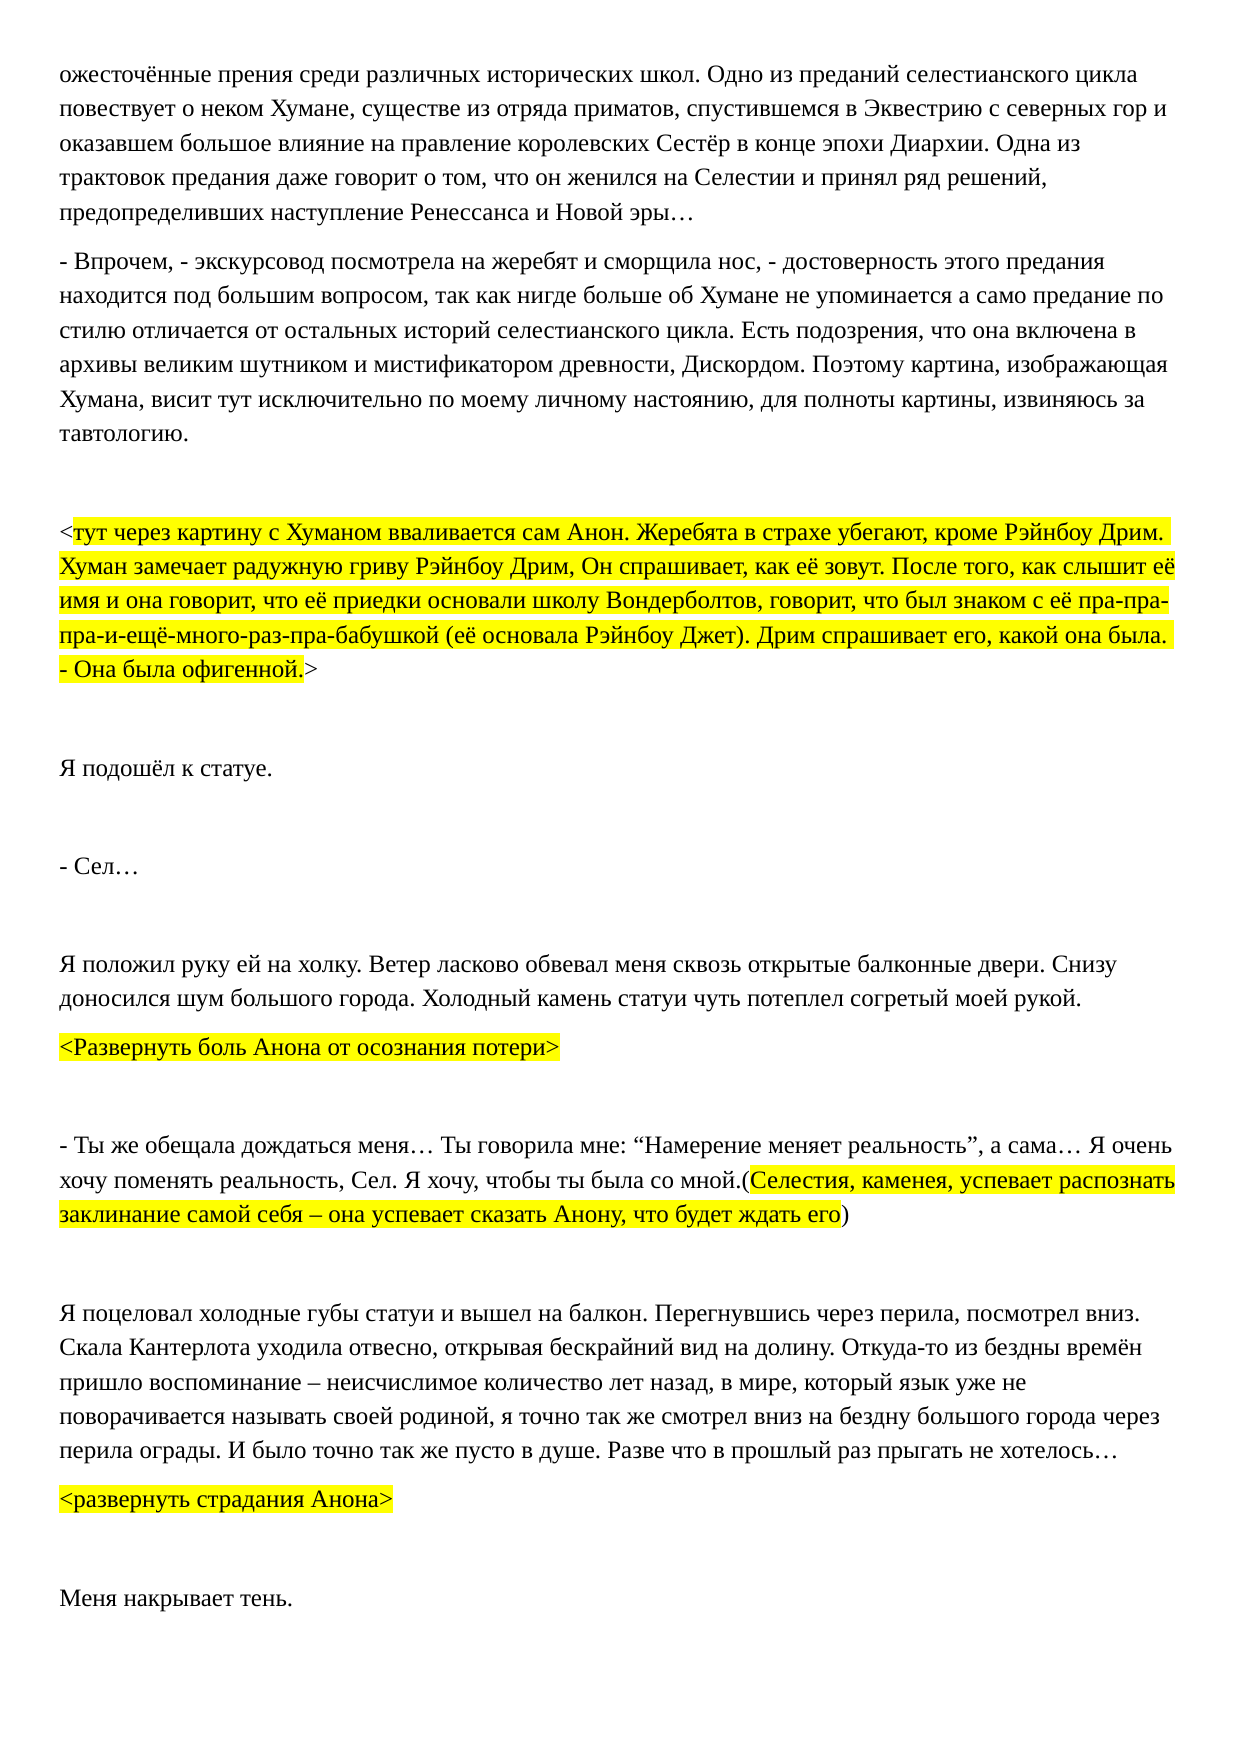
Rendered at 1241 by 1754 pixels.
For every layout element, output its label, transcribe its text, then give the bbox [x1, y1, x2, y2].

text - Ты же обещала дождаться меня… Ты говорила мне: “Намерение меняет реальность”, а сама… Я очень хочу поменять реальность, Сел. Я хочу, чтобы ты была со мной.(Селестия, каменея, успевает распознать заклинание самой себя – она успевает сказать Анону, что будет ждать его) [59, 1131, 1181, 1228]
text <развернуть страдания Анона> [59, 1484, 1181, 1513]
text Меня накрывает тень. [59, 1583, 1181, 1611]
text ожесточённые прения среди различных исторических школ. Одно из преданий селестианского цикла повествует о неком Хумане, существе из отряда приматов, спустившемся в Эквестрию с северных гор и оказавшем большое влияние на правление королевских Сестёр в конце эпохи Диархии. Одна из трактовок предания даже говорит о том, что он женился на Селестии и принял ряд решений, предопределивших наступление Ренессанса и Новой эры… [59, 59, 1181, 226]
text <тут через картину с Хуманом вваливается сам Анон. Жеребята в страхе убегают, кроме Рэйнбоу Дрим. Хуман замечает радужную гриву Рэйнбоу Дрим, Он спрашивает, как её зовут. После того, как слышит её имя и она говорит, что её приедки основали школу Вондерболтов, говорит, что был знаком с её пра-пра-пра-и-ещё-много-раз-пра-бабушкой (её основала Рэйнбоу Джет). Дрим спрашивает его, какой она была. - Она была офигенной.> [59, 517, 1181, 683]
text Я подошёл к статуе. [59, 753, 1181, 781]
text Я положил руку ей на холку. Ветер ласково обвевал меня сквозь открытые балконные двери. Снизу доносился шум большого города. Холодный камень статуи чуть потеплел согретый моей рукой. [59, 949, 1181, 1012]
text - Впрочем, - экскурсовод посмотрела на жеребят и сморщила нос, - достоверность этого предания находится под большим вопросом, так как нигде больше об Хумане не упоминается а само предание по стилю отличается от остальных историй селестианского цикла. Есть подозрения, что она включена в архивы великим шутником и мистификатором древности, Дискордом. Поэтому картина, изображающая Хумана, висит тут исключительно по моему личному настоянию, для полноты картины, извиняюсь за тавтологию. [59, 246, 1181, 447]
text - Сел… [59, 851, 1181, 879]
text Я поцеловал холодные губы статуи и вышел на балкон. Перегнувшись через перила, посмотрел вниз. Скала Кантерлота уходила отвесно, открывая бескрайний вид на долину. Откуда-то из бездны времён пришло воспоминание – неисчислимое количество лет назад, в мире, который язык уже не поворачивается называть своей родиной, я точно так же смотрел вниз на бездну большого города через перила ограды. И было точно так же пусто в душе. Разве что в прошлый раз прыгать не хотелось… [59, 1298, 1181, 1464]
text <Развернуть боль Анона от осознания потери> [59, 1032, 1181, 1061]
